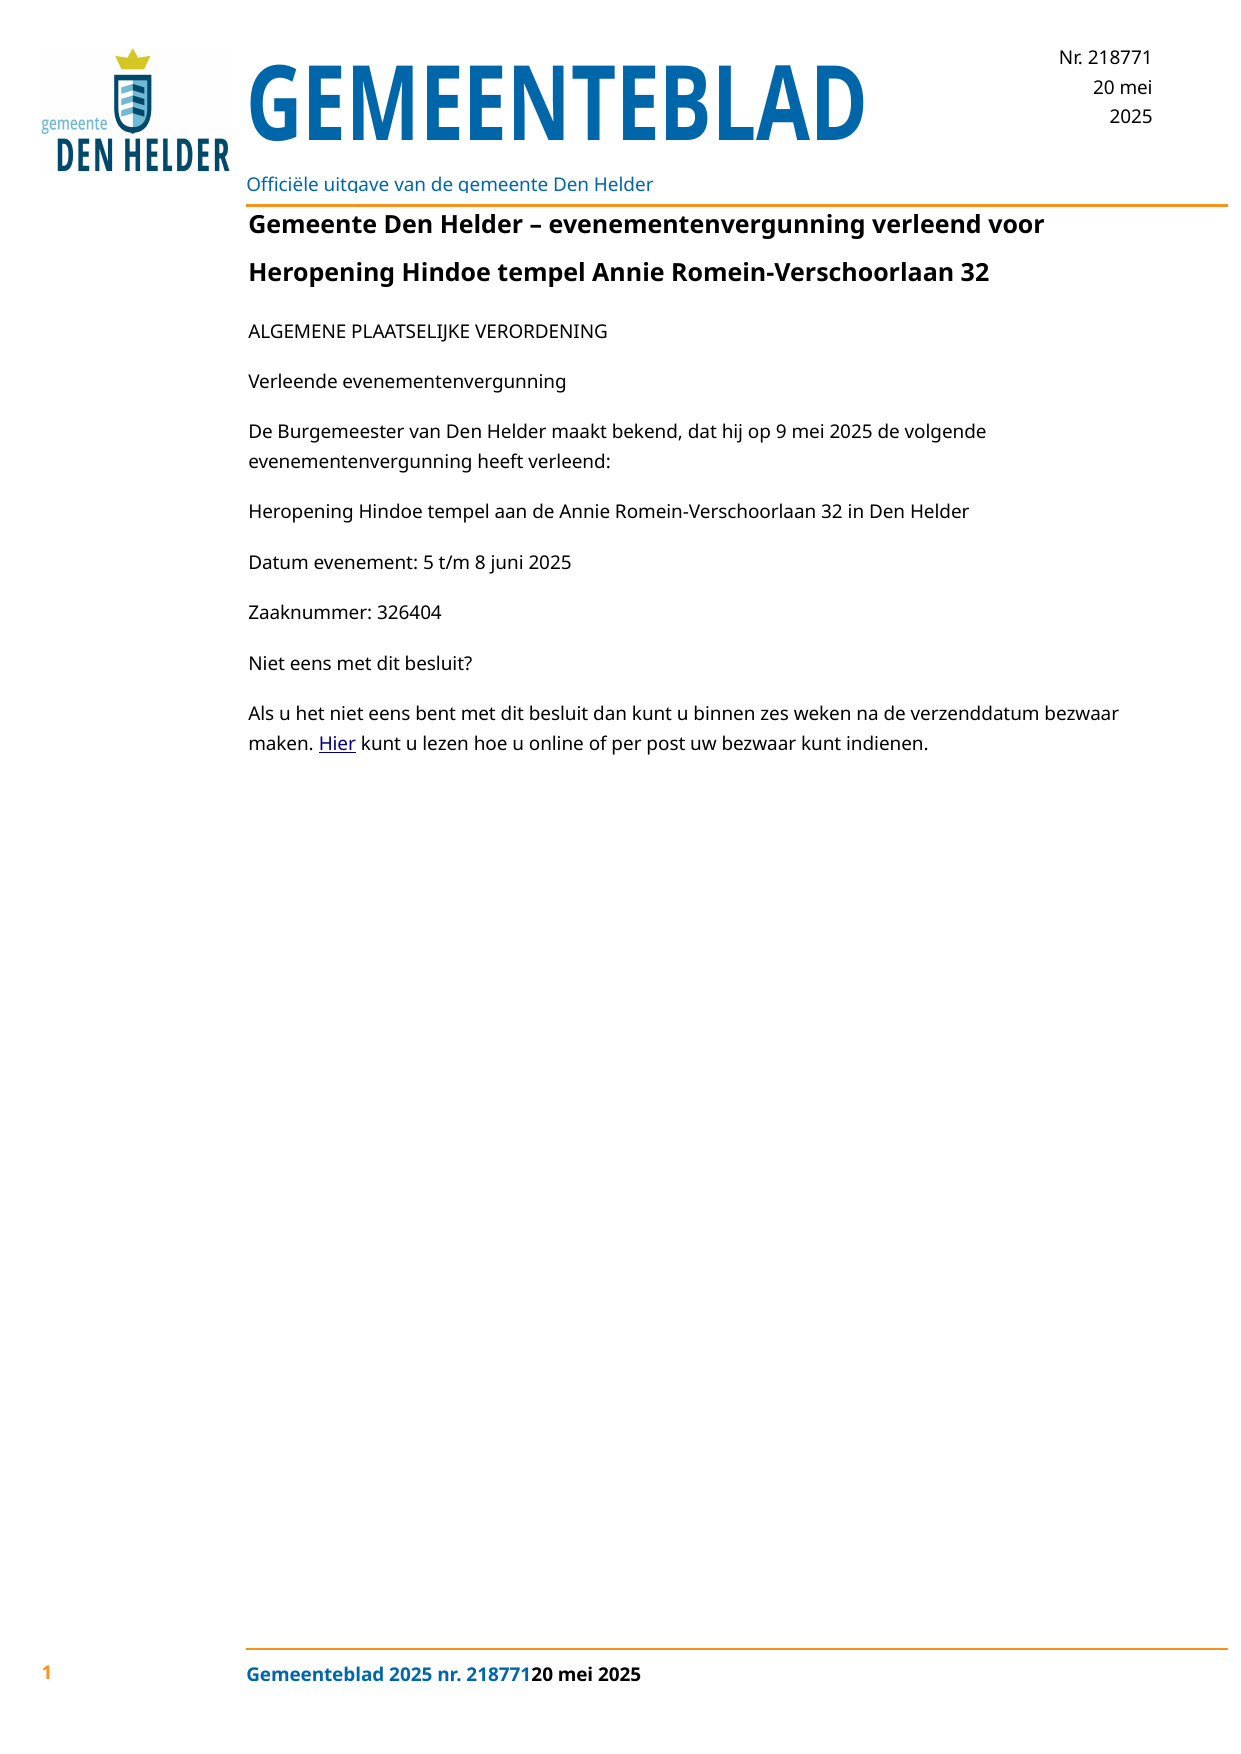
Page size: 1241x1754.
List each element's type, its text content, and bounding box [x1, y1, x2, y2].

text Heropening Hindoe tempel aan de Annie Romein-Verschoorlaan 32 in Den Helder [248, 499, 1152, 524]
picture [130, 157, 135, 172]
picture [63, 144, 68, 165]
picture [182, 144, 187, 165]
text Gemeente Den Helder – evenementenvergunning verleend voor Heropening Hindoe tempel Annie Romein-Verschoorlaan 32 [248, 207, 1152, 288]
text De Burgemeester van Den Helder maakt bekend, dat hij op 9 mei 2025 de volgende evenementenvergunning heeft verleend: [248, 419, 1152, 474]
text Niet eens met dit besluit? [248, 650, 1152, 676]
text Datum evenement: 5 t/m 8 juni 2025 [248, 549, 1152, 575]
picture [41, 47, 231, 172]
text Verleende evenementenvergunning [248, 368, 1152, 394]
text Als u het niet eens bent met dit besluit dan kunt u binnen zes weken na de verzenddatum bezwaar maken. Hier kunt u lezen hoe u online of per post uw bezwaar kunt indienen. [248, 700, 1152, 756]
text Zaaknummer: 326404 [248, 599, 1152, 625]
picture [220, 160, 224, 172]
text ALGEMENE PLAATSELIJKE VERORDENING [248, 318, 1152, 344]
picture [100, 154, 106, 172]
